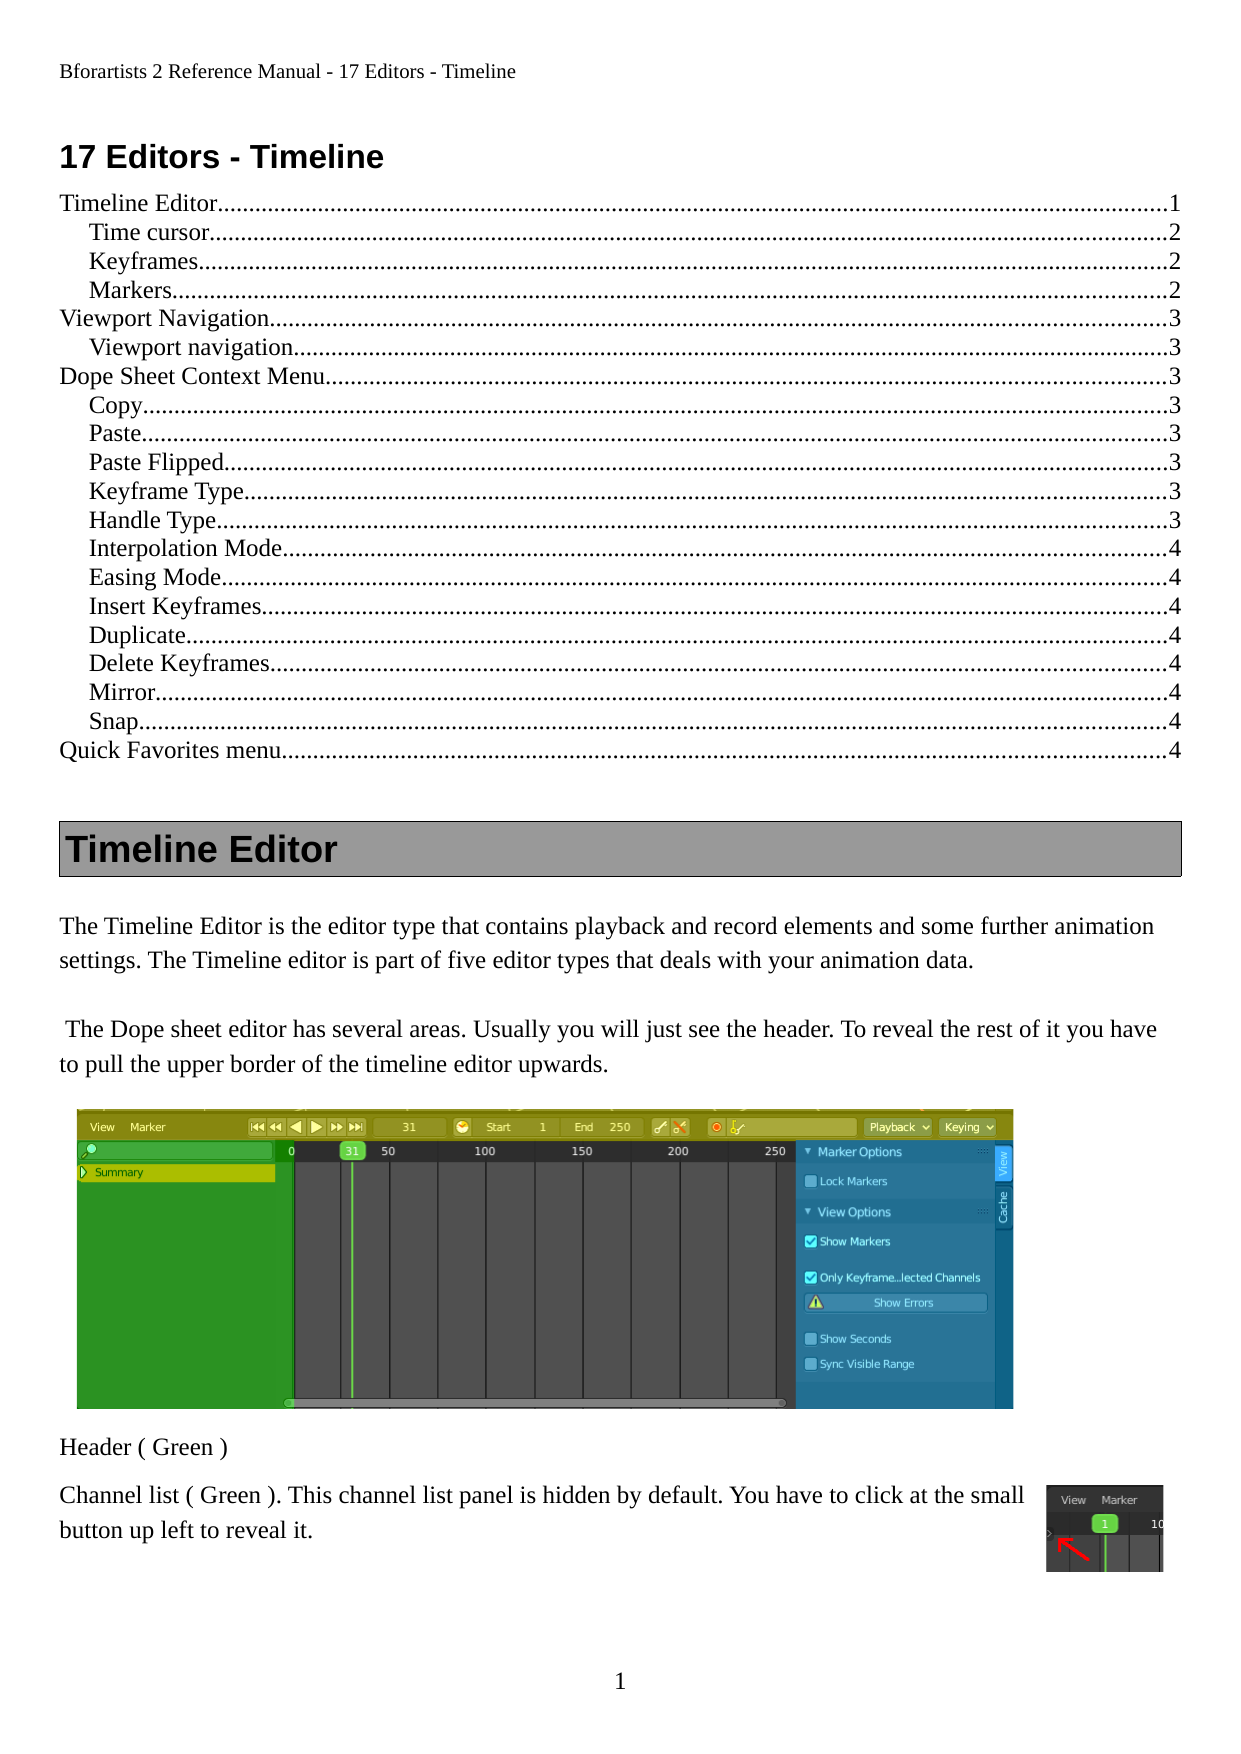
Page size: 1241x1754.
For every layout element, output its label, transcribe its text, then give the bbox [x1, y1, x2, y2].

text Paste Flipped 3 [88, 447, 1181, 476]
text The Timeline Editor is the editor type that contains playback and record elements and some further animation settings. The Timeline editor is part of five editor types that deals with your animation data. [59, 911, 1181, 974]
text Channel list ( Green ). This channel list panel is hidden by default. You have to click at the small button up left to reveal it. [59, 1481, 1181, 1544]
text Viewport navigation 3 [88, 332, 1181, 361]
text Keyframe Type 3 [88, 476, 1181, 505]
table_header Timeline Editor [60, 822, 1181, 876]
picture [997, 1231, 1014, 1409]
text Copy 3 [88, 390, 1181, 418]
text Interpolation Mode 4 [88, 533, 1181, 562]
text The Dope sheet editor has several areas. Usually you will just see the header. To reveal the rest of it you have to pull the upper border of the timeline editor upwards. [59, 1014, 1181, 1077]
text Viewport Navigation 3 [59, 303, 1181, 332]
picture [997, 1187, 1014, 1227]
text Delete Keyframes 4 [88, 648, 1181, 677]
text Keyframes 2 [88, 246, 1181, 275]
text Duplicate 4 [88, 620, 1181, 648]
text Timeline Editor 1 [59, 188, 1181, 217]
text Handle Type 3 [88, 505, 1181, 533]
subtitle 17 Editors - Timeline [59, 138, 1181, 176]
text Dope Sheet Context Menu 3 [59, 361, 1181, 390]
text Markers 2 [88, 275, 1181, 303]
text Insert Keyframes 4 [88, 591, 1181, 620]
text Easing Mode 4 [88, 562, 1181, 591]
picture [76, 1109, 1014, 1409]
text Snap 4 [88, 706, 1181, 735]
text Quick Favorites menu 4 [59, 735, 1181, 763]
text Mirror 4 [88, 677, 1181, 706]
text Time cursor 2 [88, 217, 1181, 246]
text Paste 3 [88, 418, 1181, 447]
picture [1046, 1485, 1164, 1572]
text Header ( Green ) [59, 1098, 1181, 1460]
